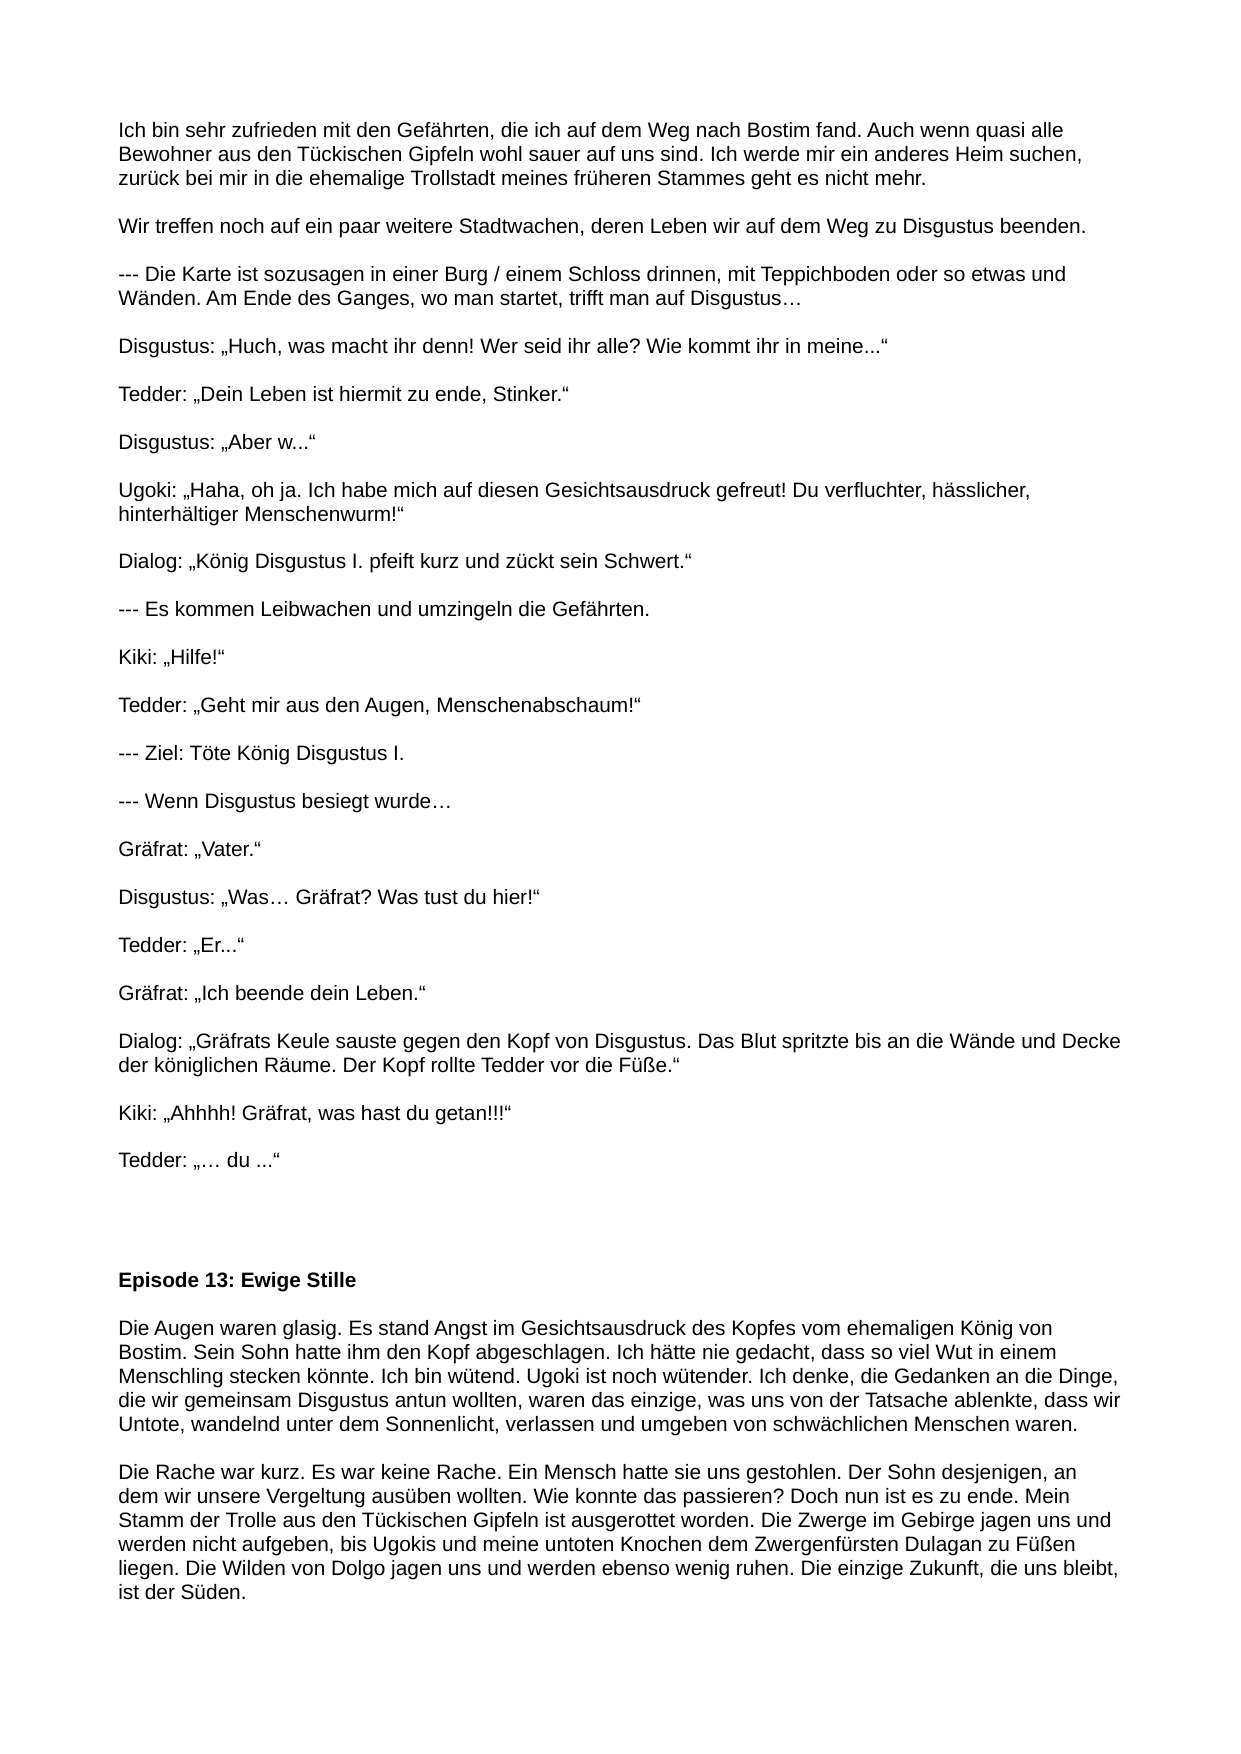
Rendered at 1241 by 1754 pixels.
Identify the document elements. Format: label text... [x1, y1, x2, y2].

text Gräfrat: „Vater.“ [118, 837, 1122, 861]
text Tedder: „… du ...“ [118, 1148, 1122, 1172]
text Ugoki: „Haha, oh ja. Ich habe mich auf diesen Gesichtsausdruck gefreut! Du verfluchter, hässlicher, hinterhältiger Menschenwurm!“ [118, 477, 1122, 525]
text --- Es kommen Leibwachen und umzingeln die Gefährten. [118, 597, 1122, 621]
text Disgustus: „Aber w...“ [118, 429, 1122, 453]
text --- Ziel: Töte König Disgustus I. [118, 741, 1122, 765]
text Wir treffen noch auf ein paar weitere Stadtwachen, deren Leben wir auf dem Weg zu Disgustus beenden. [118, 214, 1122, 238]
text Dialog: „Gräfrats Keule sauste gegen den Kopf von Disgustus. Das Blut spritzte bis an die Wände und Decke der königlichen Räume. Der Kopf rollte Tedder vor die Füße.“ [118, 1028, 1122, 1076]
text Tedder: „Dein Leben ist hiermit zu ende, Stinker.“ [118, 382, 1122, 406]
text Tedder: „Geht mir aus den Augen, Menschenabschaum!“ [118, 693, 1122, 717]
text Ich bin sehr zufrieden mit den Gefährten, die ich auf dem Weg nach Bostim fand. Auch wenn quasi alle Bewohner aus den Tückischen Gipfeln wohl sauer auf uns sind. Ich werde mir ein anderes Heim suchen, zurück bei mir in die ehemalige Trollstadt meines früheren Stammes geht es nicht mehr. [118, 118, 1122, 190]
text Kiki: „Ahhhh! Gräfrat, was hast du getan!!!“ [118, 1100, 1122, 1124]
text Die Rache war kurz. Es war keine Rache. Ein Mensch hatte sie uns gestohlen. Der Sohn desjenigen, an dem wir unsere Vergeltung ausüben wollten. Wie konnte das passieren? Doch nun ist es zu ende. Mein Stamm der Trolle aus den Tückischen Gipfeln ist ausgerottet worden. Die Zwerge im Gebirge jagen uns und werden nicht aufgeben, bis Ugokis und meine untoten Knochen dem Zwergenfürsten Dulagan zu Füßen liegen. Die Wilden von Dolgo jagen uns und werden ebenso wenig ruhen. Die einzige Zukunft, die uns bleibt, ist der Süden. [118, 1460, 1122, 1603]
text --- Die Karte ist sozusagen in einer Burg / einem Schloss drinnen, mit Teppichboden oder so etwas und Wänden. Am Ende des Ganges, wo man startet, trifft man auf Disgustus… [118, 262, 1122, 310]
text Dialog: „König Disgustus I. pfeift kurz und zückt sein Schwert.“ [118, 549, 1122, 573]
text Kiki: „Hilfe!“ [118, 645, 1122, 669]
text Gräfrat: „Ich beende dein Leben.“ [118, 981, 1122, 1004]
text --- Wenn Disgustus besiegt wurde… [118, 789, 1122, 813]
text Tedder: „Er...“ [118, 933, 1122, 957]
text Episode 13: Ewige Stille [118, 1268, 1122, 1292]
text Disgustus: „Huch, was macht ihr denn! Wer seid ihr alle? Wie kommt ihr in meine...“ [118, 334, 1122, 358]
text Disgustus: „Was… Gräfrat? Was tust du hier!“ [118, 885, 1122, 909]
text Die Augen waren glasig. Es stand Angst im Gesichtsausdruck des Kopfes vom ehemaligen König von Bostim. Sein Sohn hatte ihm den Kopf abgeschlagen. Ich hätte nie gedacht, dass so viel Wut in einem Menschling stecken könnte. Ich bin wütend. Ugoki ist noch wütender. Ich denke, die Gedanken an die Dinge, die wir gemeinsam Disgustus antun wollten, waren das einzige, was uns von der Tatsache ablenkte, dass wir Untote, wandelnd unter dem Sonnenlicht, verlassen und umgeben von schwächlichen Menschen waren. [118, 1316, 1122, 1436]
